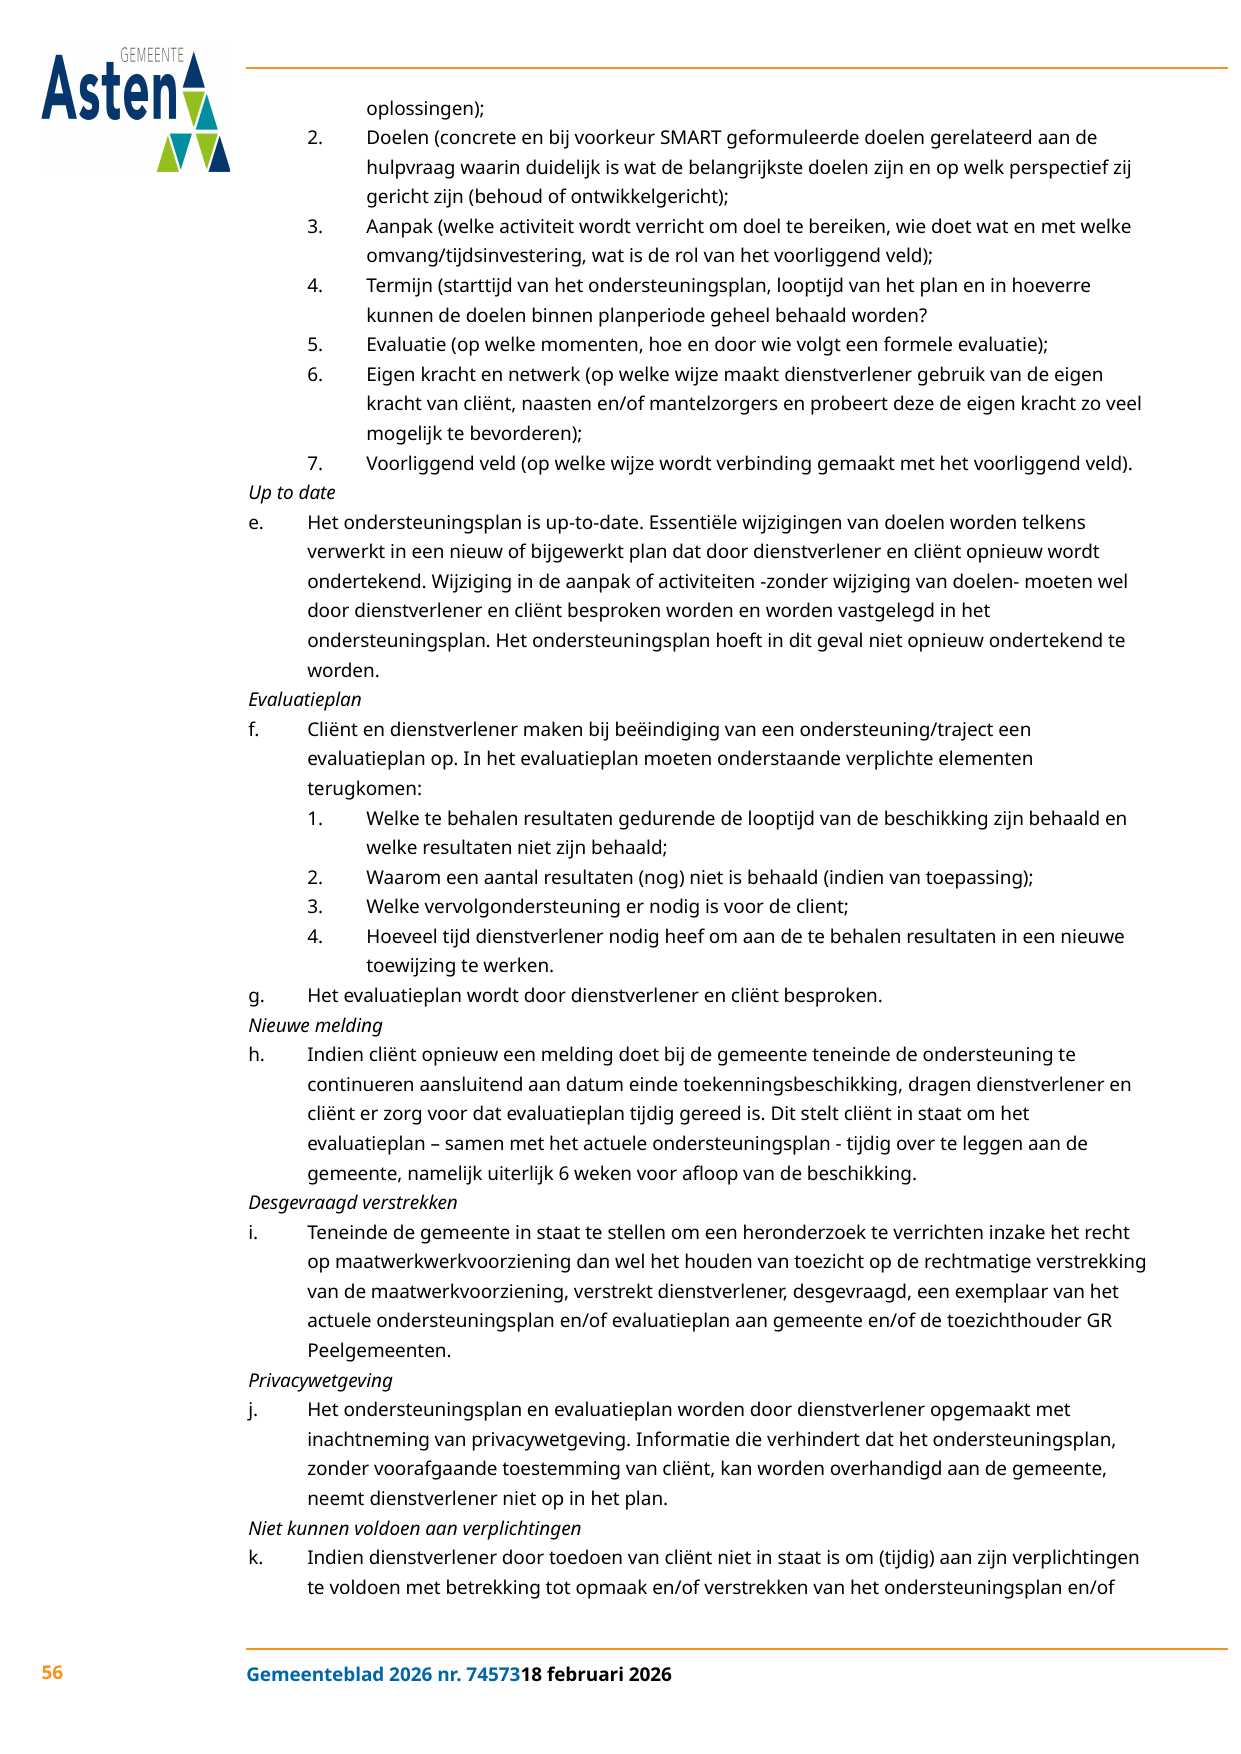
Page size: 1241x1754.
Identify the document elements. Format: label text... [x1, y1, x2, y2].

list Welke te behalen resultaten gedurende de looptijd van de beschikking zijn behaald en welke resultaten niet zijn behaald; [307, 805, 1152, 860]
list Evaluatie (op welke momenten, hoe en door wie volgt een formele evaluatie); [307, 331, 1152, 357]
text Desgevraagd verstrekken [248, 1189, 1152, 1215]
list Het ondersteuningsplan en evaluatieplan worden door dienstverlener opgemaakt met inachtneming van privacywetgeving. Informatie die verhindert dat het ondersteuningsplan, zonder voorafgaande toestemming van cliënt, kan worden overhandigd aan de gemeente, neemt dienstverlener niet op in het plan. [248, 1396, 1152, 1511]
list Voorliggend veld (op welke wijze wordt verbinding gemaakt met het voorliggend veld). [307, 450, 1152, 476]
list Aanpak (welke activiteit wordt verricht om doel te bereiken, wie doet wat en met welke omvang/tijdsinvestering, wat is de rol van het voorliggend veld); [307, 213, 1152, 268]
list Hoeveel tijd dienstverlener nodig heef om aan de te behalen resultaten in een nieuwe toewijzing te werken. [307, 923, 1152, 978]
text Nieuwe melding [248, 1012, 1152, 1038]
text Privacywetgeving [248, 1367, 1152, 1393]
list oplossingen); [307, 95, 1152, 121]
list Indien cliënt opnieuw een melding doet bij de gemeente teneinde de ondersteuning te continueren aansluitend aan datum einde toekenningsbeschikking, dragen dienstverlener en cliënt er zorg voor dat evaluatieplan tijdig gereed is. Dit stelt cliënt in staat om het evaluatieplan – samen met het actuele ondersteuningsplan - tijdig over te leggen aan de gemeente, namelijk uiterlijk 6 weken voor afloop van de beschikking. [248, 1041, 1152, 1186]
list Teneinde de gemeente in staat te stellen om een heronderzoek te verrichten inzake het recht op maatwerkwerkvoorziening dan wel het houden van toezicht op de rechtmatige verstrekking van de maatwerkvoorziening, verstrekt dienstverlener, desgevraagd, een exemplaar van het actuele ondersteuningsplan en/of evaluatieplan aan gemeente en/of de toezichthouder GR Peelgemeenten. [248, 1219, 1152, 1363]
text Evaluatieplan [248, 686, 1152, 712]
list Doelen (concrete en bij voorkeur SMART geformuleerde doelen gerelateerd aan de hulpvraag waarin duidelijk is wat de belangrijkste doelen zijn en op welk perspectief zij gericht zijn (behoud of ontwikkelgericht); [307, 124, 1152, 209]
list Het evaluatieplan wordt door dienstverlener en cliënt besproken. [248, 982, 1152, 1008]
list Indien dienstverlener door toedoen van cliënt niet in staat is om (tijdig) aan zijn verplichtingen te voldoen met betrekking tot opmaak en/of verstrekken van het ondersteuningsplan en/of [248, 1544, 1152, 1600]
list Termijn (starttijd van het ondersteuningsplan, looptijd van het plan en in hoeverre kunnen de doelen binnen planperiode geheel behaald worden? [307, 272, 1152, 328]
list Eigen kracht en netwerk (op welke wijze maakt dienstverlener gebruik van de eigen kracht van cliënt, naasten en/of mantelzorgers en probeert deze de eigen kracht zo veel mogelijk te bevorderen); [307, 361, 1152, 446]
picture [41, 47, 231, 172]
list Cliënt en dienstverlener maken bij beëindiging van een ondersteuning/traject een evaluatieplan op. In het evaluatieplan moeten onderstaande verplichte elementen terugkomen: [248, 716, 1152, 801]
text Niet kunnen voldoen aan verplichtingen [248, 1515, 1152, 1541]
list Het ondersteuningsplan is up-to-date. Essentiële wijzigingen van doelen worden telkens verwerkt in een nieuw of bijgewerkt plan dat door dienstverlener en cliënt opnieuw wordt ondertekend. Wijziging in de aanpak of activiteiten -zonder wijziging van doelen- moeten wel door dienstverlener en cliënt besproken worden en worden vastgelegd in het ondersteuningsplan. Het ondersteuningsplan hoeft in dit geval niet opnieuw ondertekend te worden. [248, 509, 1152, 683]
list Welke vervolgondersteuning er nodig is voor de client; [307, 893, 1152, 919]
list Waarom een aantal resultaten (nog) niet is behaald (indien van toepassing); [307, 864, 1152, 890]
text Up to date [248, 479, 1152, 505]
